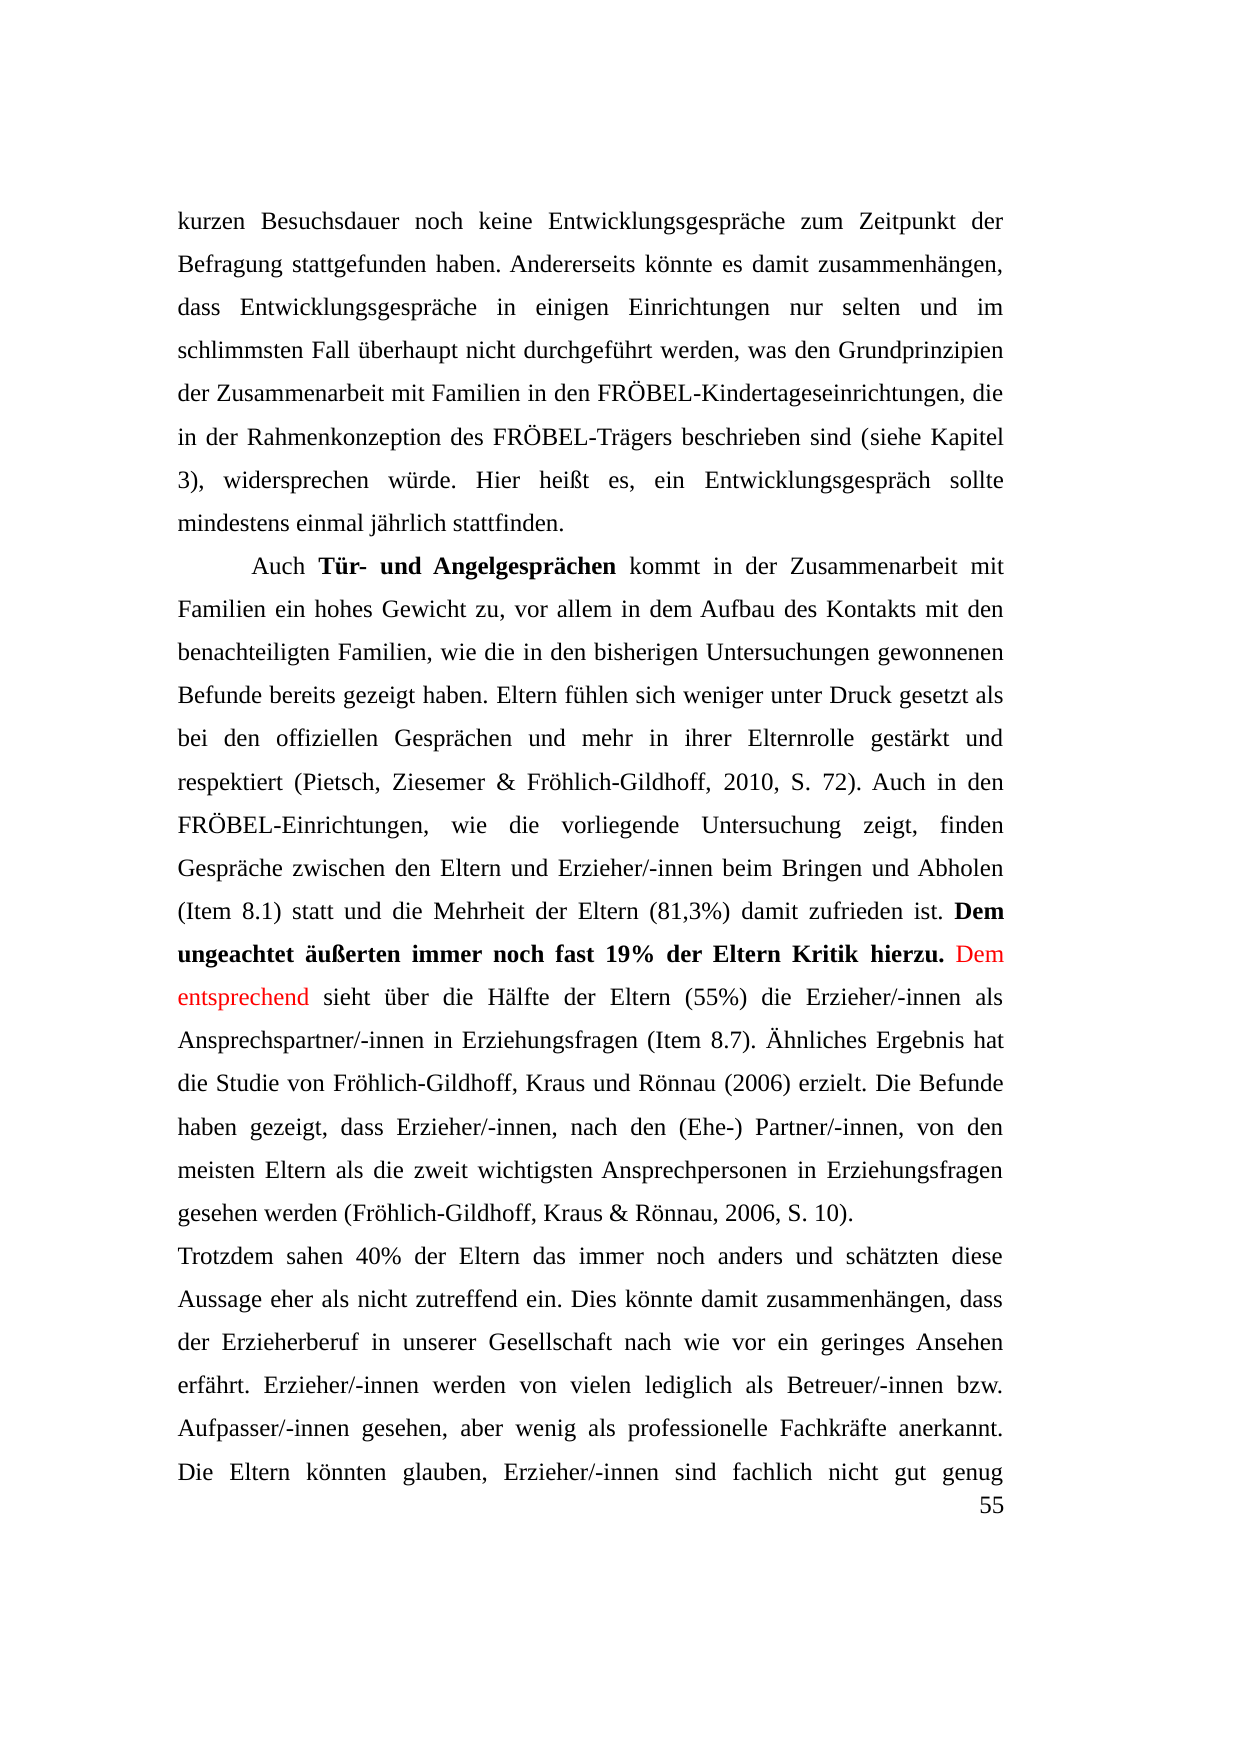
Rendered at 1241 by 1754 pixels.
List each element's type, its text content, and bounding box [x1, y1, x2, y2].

text kurzen Besuchsdauer noch keine Entwicklungsgespräche zum Zeitpunkt der Befragung stattgefunden haben. Andererseits könnte es damit zusammenhängen, dass Entwicklungsgespräche in einigen Einrichtungen nur selten und im schlimmsten Fall überhaupt nicht durchgeführt werden, was den Grundprinzipien der Zusammenarbeit mit Familien in den FRÖBEL-Kindertageseinrichtungen, die in der Rahmenkonzeption des FRÖBEL-Trägers beschrieben sind (siehe Kapitel 3), widersprechen würde. Hier heißt es, ein Entwicklungsgespräch sollte mindestens einmal jährlich stattfinden. [177, 206, 1004, 537]
text Auch Tür- und Angelgesprächen kommt in der Zusammenarbeit mit Familien ein hohes Gewicht zu, vor allem in dem Aufbau des Kontakts mit den benachteiligten Familien, wie die in den bisherigen Untersuchungen gewonnenen Befunde bereits gezeigt haben. Eltern fühlen sich weniger unter Druck gesetzt als bei den offiziellen Gesprächen und mehr in ihrer Elternrolle gestärkt und respektiert (Pietsch, Ziesemer & Fröhlich-Gildhoff, 2010, S. 72). Auch in den FRÖBEL-Einrichtungen, wie die vorliegende Untersuchung zeigt, finden Gespräche zwischen den Eltern und Erzieher/-innen beim Bringen und Abholen (Item 8.1) statt und die Mehrheit der Eltern (81,3%) damit zufrieden ist. Dem ungeachtet äußerten immer noch fast 19% der Eltern Kritik hierzu. Dem entsprechend sieht über die Hälfte der Eltern (55%) die Erzieher/-innen als Ansprechspartner/-innen in Erziehungsfragen (Item 8.7). Ähnliches Ergebnis hat die Studie von Fröhlich-Gildhoff, Kraus und Rönnau (2006) erzielt. Die Befunde haben gezeigt, dass Erzieher/-innen, nach den (Ehe-) Partner/-innen, von den meisten Eltern als die zweit wichtigsten Ansprechpersonen in Erziehungsfragen gesehen werden (Fröhlich-Gildhoff, Kraus & Rönnau, 2006, S. 10). [177, 551, 1004, 1227]
text Trotzdem sahen 40% der Eltern das immer noch anders und schätzten diese Aussage eher als nicht zutreffend ein. Dies könnte damit zusammenhängen, dass der Erzieherberuf in unserer Gesellschaft nach wie vor ein geringes Ansehen erfährt. Erzieher/-innen werden von vielen lediglich als Betreuer/-innen bzw. Aufpasser/-innen gesehen, aber wenig als professionelle Fachkräfte anerkannt. Die Eltern könnten glauben, Erzieher/-innen sind fachlich nicht gut genug [177, 1241, 1004, 1485]
